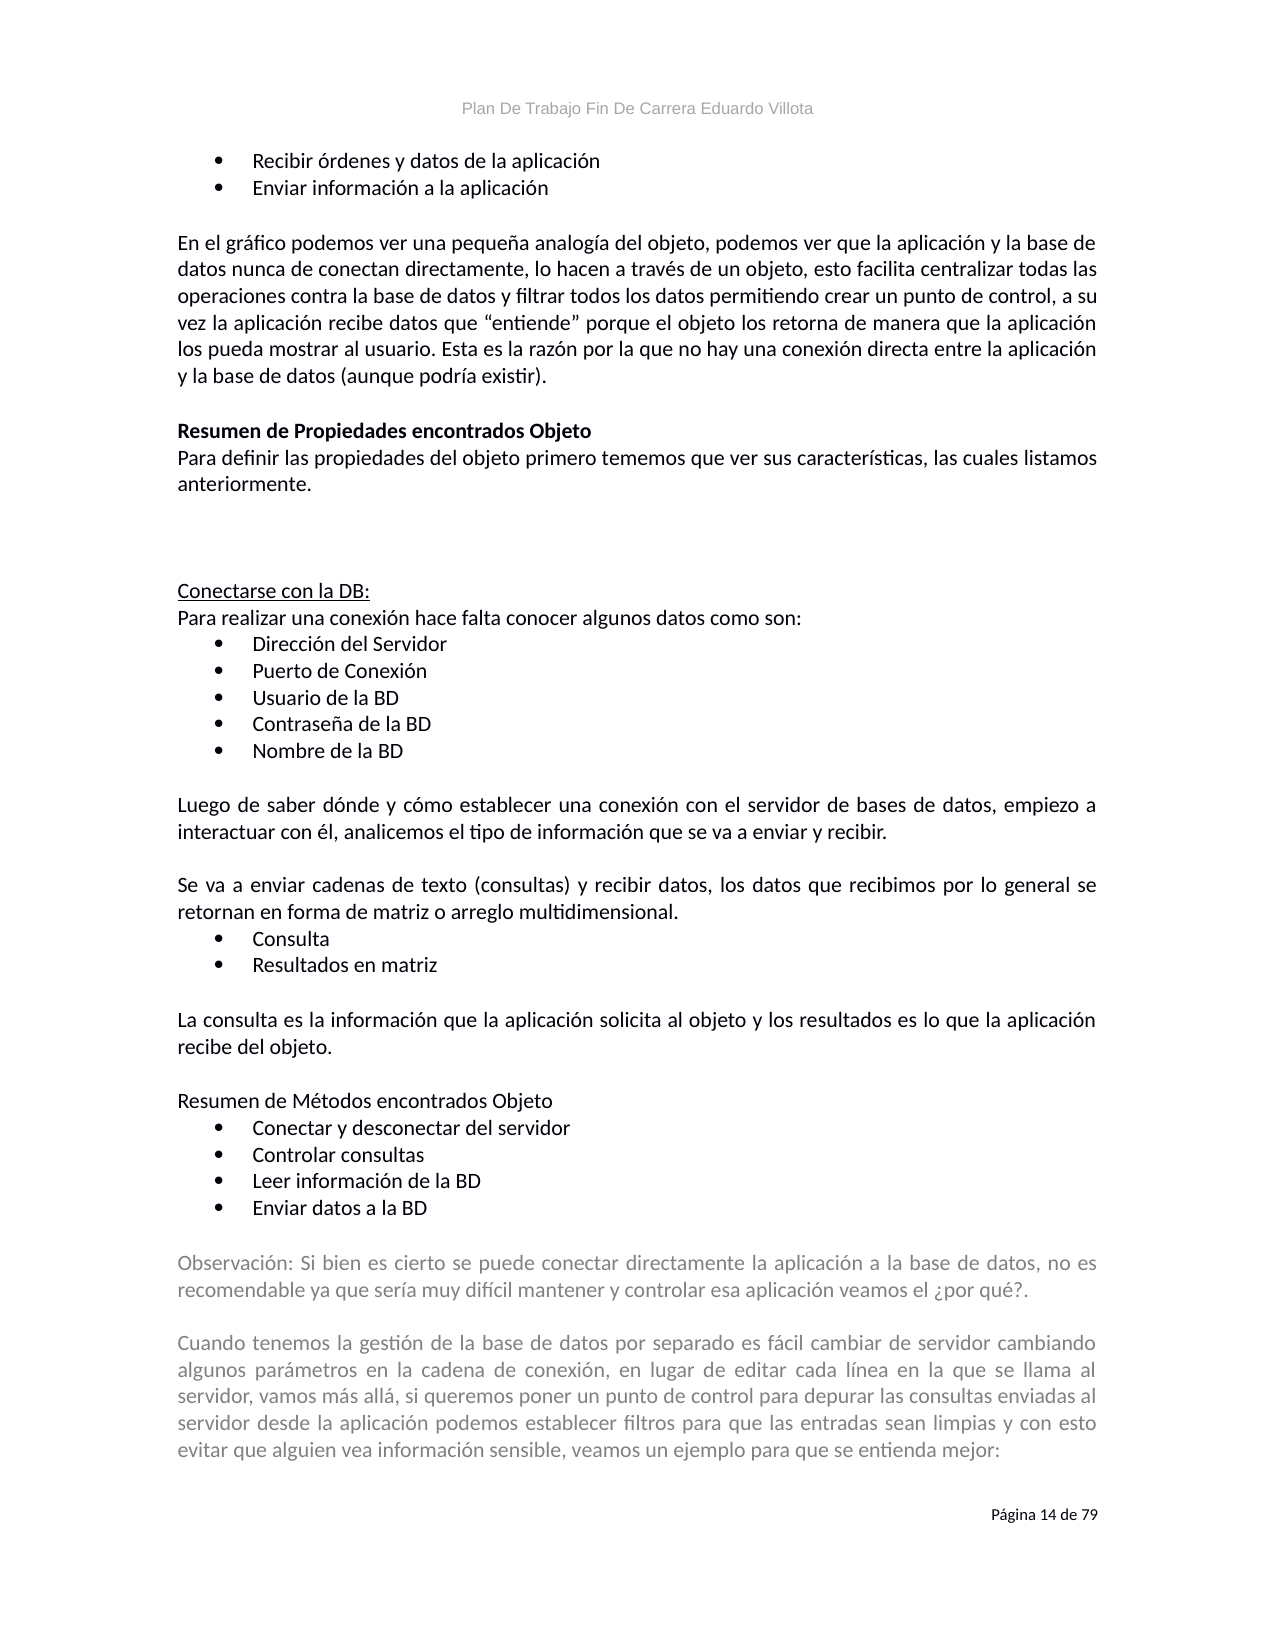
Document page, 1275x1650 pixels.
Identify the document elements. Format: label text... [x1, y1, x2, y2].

list Enviar información a la aplicación [215, 174, 1098, 201]
list Recibir órdenes y datos de la aplicación [215, 148, 1098, 174]
text Para realizar una conexión hace falta conocer algunos datos como son: [177, 604, 1098, 630]
list Usuario de la BD [215, 684, 1098, 710]
text Luego de saber dónde y cómo establecer una conexión con el servidor de bases de datos, empiezo a interactuar con él, analicemos el tipo de información que se va a enviar y recibir. [177, 792, 1098, 845]
list Consulta [215, 925, 1098, 952]
text Resumen de Propiedades encontrados Objeto [177, 417, 1098, 444]
list Conectar y desconectar del servidor [215, 1114, 1098, 1141]
text Resumen de Métodos encontrados Objeto [177, 1088, 1098, 1114]
list Resultados en matriz [215, 952, 1098, 978]
list Nombre de la BD [215, 737, 1098, 764]
list Dirección del Servidor [215, 630, 1098, 657]
list Puerto de Conexión [215, 657, 1098, 684]
text Para definir las propiedades del objeto primero tememos que ver sus características, las cuales listamos anteriormente. [177, 444, 1098, 497]
text Se va a enviar cadenas de texto (consultas) y recibir datos, los datos que recibimos por lo general se retornan en forma de matriz o arreglo multidimensional. [177, 872, 1098, 925]
list Enviar datos a la BD [215, 1194, 1098, 1221]
text Cuando tenemos la gestión de la base de datos por separado es fácil cambiar de servidor cambiando algunos parámetros en la cadena de conexión, en lugar de editar cada línea en la que se llama al servidor, vamos más allá, si queremos poner un punto de control para depurar las consultas enviadas al servidor desde la aplicación podemos establecer filtros para que las entradas sean limpias y con esto evitar que alguien vea información sensible, veamos un ejemplo para que se entienda mejor: [177, 1329, 1098, 1462]
text Observación: Si bien es cierto se puede conectar directamente la aplicación a la base de datos, no es recomendable ya que sería muy difícil mantener y controlar esa aplicación veamos el ¿por qué?. [177, 1249, 1098, 1302]
text En el gráfico podemos ver una pequeña analogía del objeto, podemos ver que la aplicación y la base de datos nunca de conectan directamente, lo hacen a través de un objeto, esto facilita centralizar todas las operaciones contra la base de datos y filtrar todos los datos permitiendo crear un punto de control, a su vez la aplicación recibe datos que “entiende” porque el objeto los retorna de manera que la aplicación los pueda mostrar al usuario. Esta es la razón por la que no hay una conexión directa entre la aplicación y la base de datos (aunque podría existir). [177, 229, 1098, 389]
text Conectarse con la DB: [177, 577, 1098, 604]
list Controlar consultas [215, 1141, 1098, 1168]
text La consulta es la información que la aplicación solicita al objeto y los resultados es lo que la aplicación recibe del objeto. [177, 1006, 1098, 1060]
list Contraseña de la BD [215, 710, 1098, 737]
list Leer información de la BD [215, 1168, 1098, 1194]
